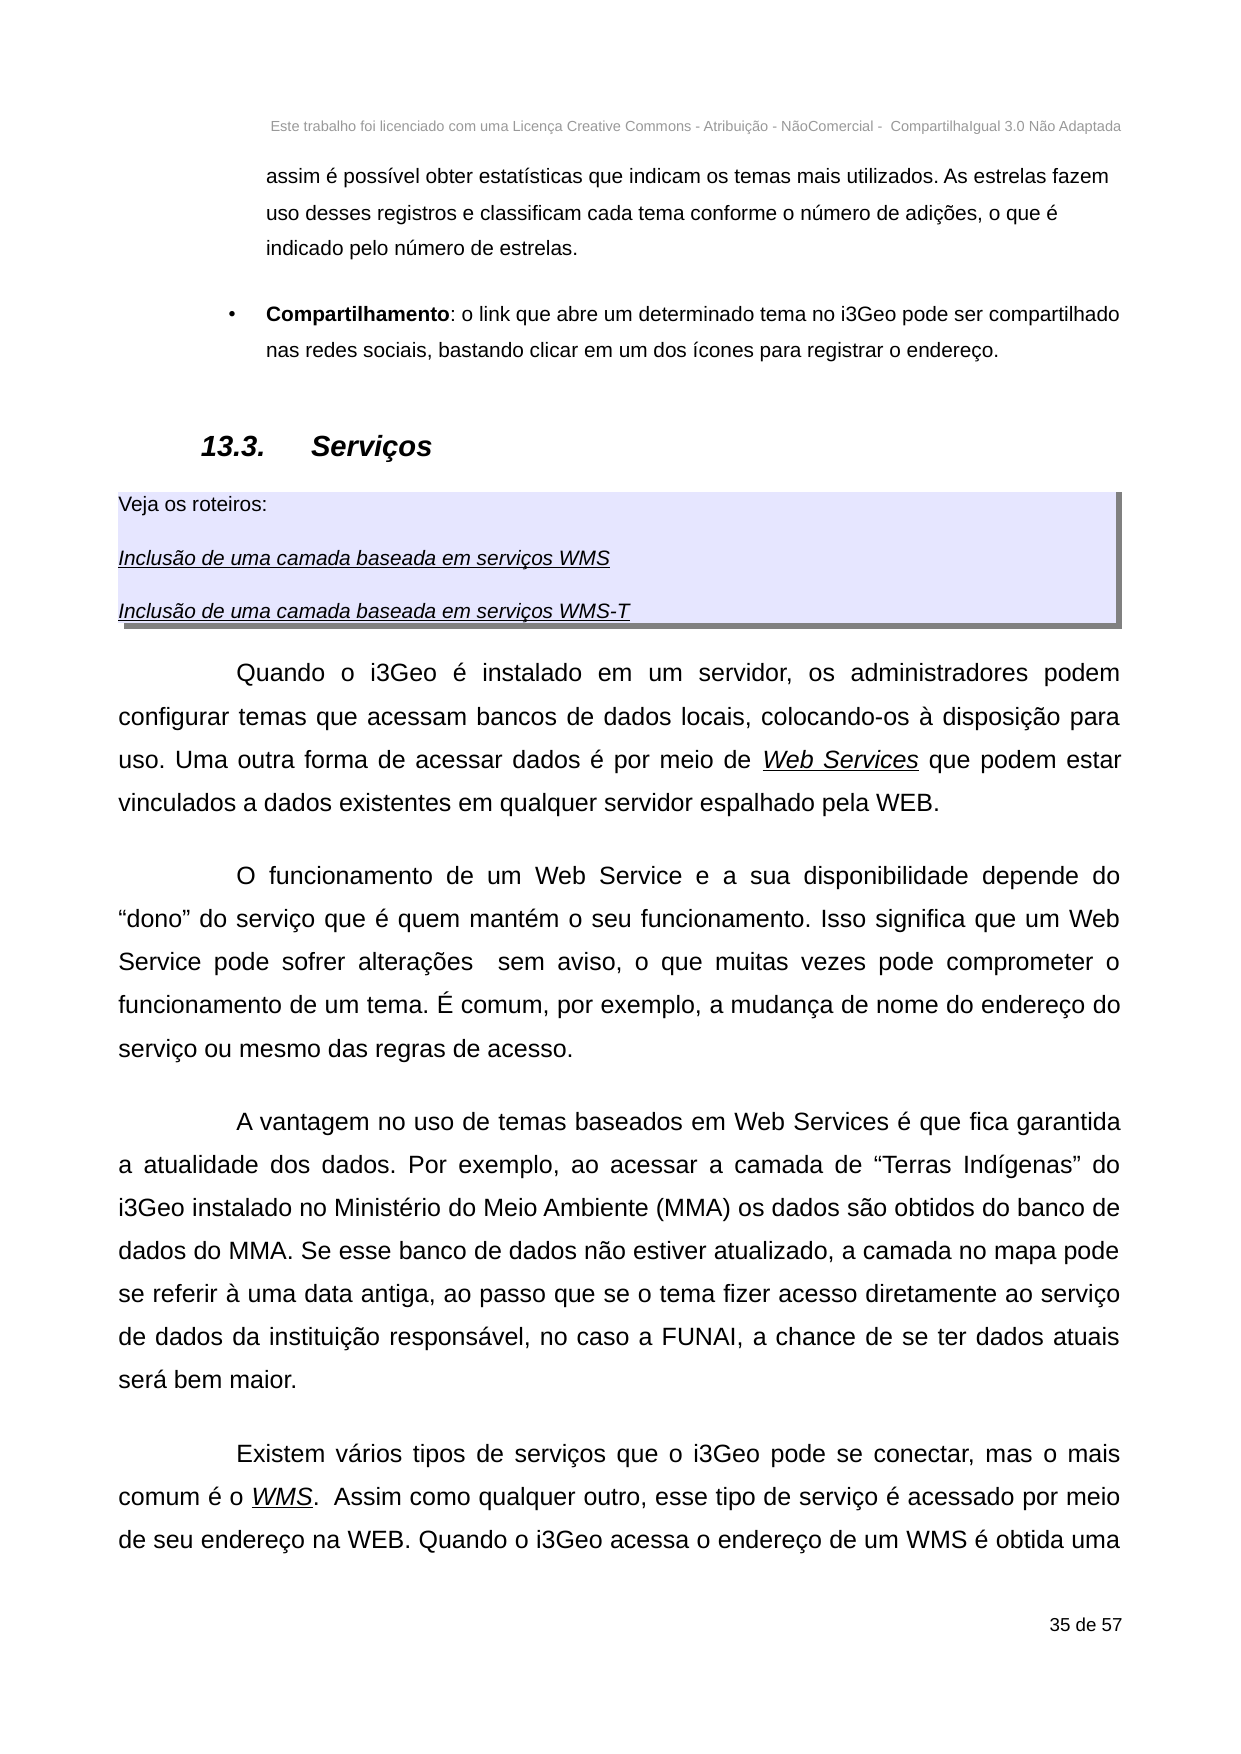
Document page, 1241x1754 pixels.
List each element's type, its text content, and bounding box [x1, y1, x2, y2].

text Veja os roteiros: [118, 492, 1116, 516]
list Compartilhamento: o link que abre um determinado tema no i3Geo pode ser compartilhado nas redes sociais, bastando clicar em um dos ícones para registrar o endereço. [228, 302, 1122, 362]
text O funcionamento de um Web Service e a sua disponibilidade depende do “dono” do serviço que é quem mantém o seu funcionamento. Isso significa que um Web Service pode sofrer alterações sem aviso, o que muitas vezes pode comprometer o funcionamento de um tema. É comum, por exemplo, a mudança de nome do endereço do serviço ou mesmo das regras de acesso. [118, 861, 1122, 1062]
text Inclusão de uma camada baseada em serviços WMS-T [118, 599, 1116, 623]
list assim é possível obter estatísticas que indicam os temas mais utilizados. As estrelas fazem uso desses registros e classificam cada tema conforme o número de adições, o que é indicado pelo número de estrelas. [228, 164, 1122, 260]
subtitle Serviços [163, 429, 1077, 463]
text Quando o i3Geo é instalado em um servidor, os administradores podem configurar temas que acessam bancos de dados locais, colocando-os à disposição para uso. Uma outra forma de acessar dados é por meio de Web Services que podem estar vinculados a dados existentes em qualquer servidor espalhado pela WEB. [118, 658, 1122, 817]
text Existem vários tipos de serviços que o i3Geo pode se conectar, mas o mais comum é o WMS. Assim como qualquer outro, esse tipo de serviço é acessado por meio de seu endereço na WEB. Quando o i3Geo acessa o endereço de um WMS é obtida uma [118, 1439, 1122, 1554]
text A vantagem no uso de temas baseados em Web Services é que fica garantida a atualidade dos dados. Por exemplo, ao acessar a camada de “Terras Indígenas” do i3Geo instalado no Ministério do Meio Ambiente (MMA) os dados são obtidos do banco de dados do MMA. Se esse banco de dados não estiver atualizado, a camada no mapa pode se referir à uma data antiga, ao passo que se o tema fizer acesso diretamente ao serviço de dados da instituição responsável, no caso a FUNAI, a chance de se ter dados atuais será bem maior. [118, 1107, 1122, 1394]
text Inclusão de uma camada baseada em serviços WMS [118, 546, 1116, 569]
